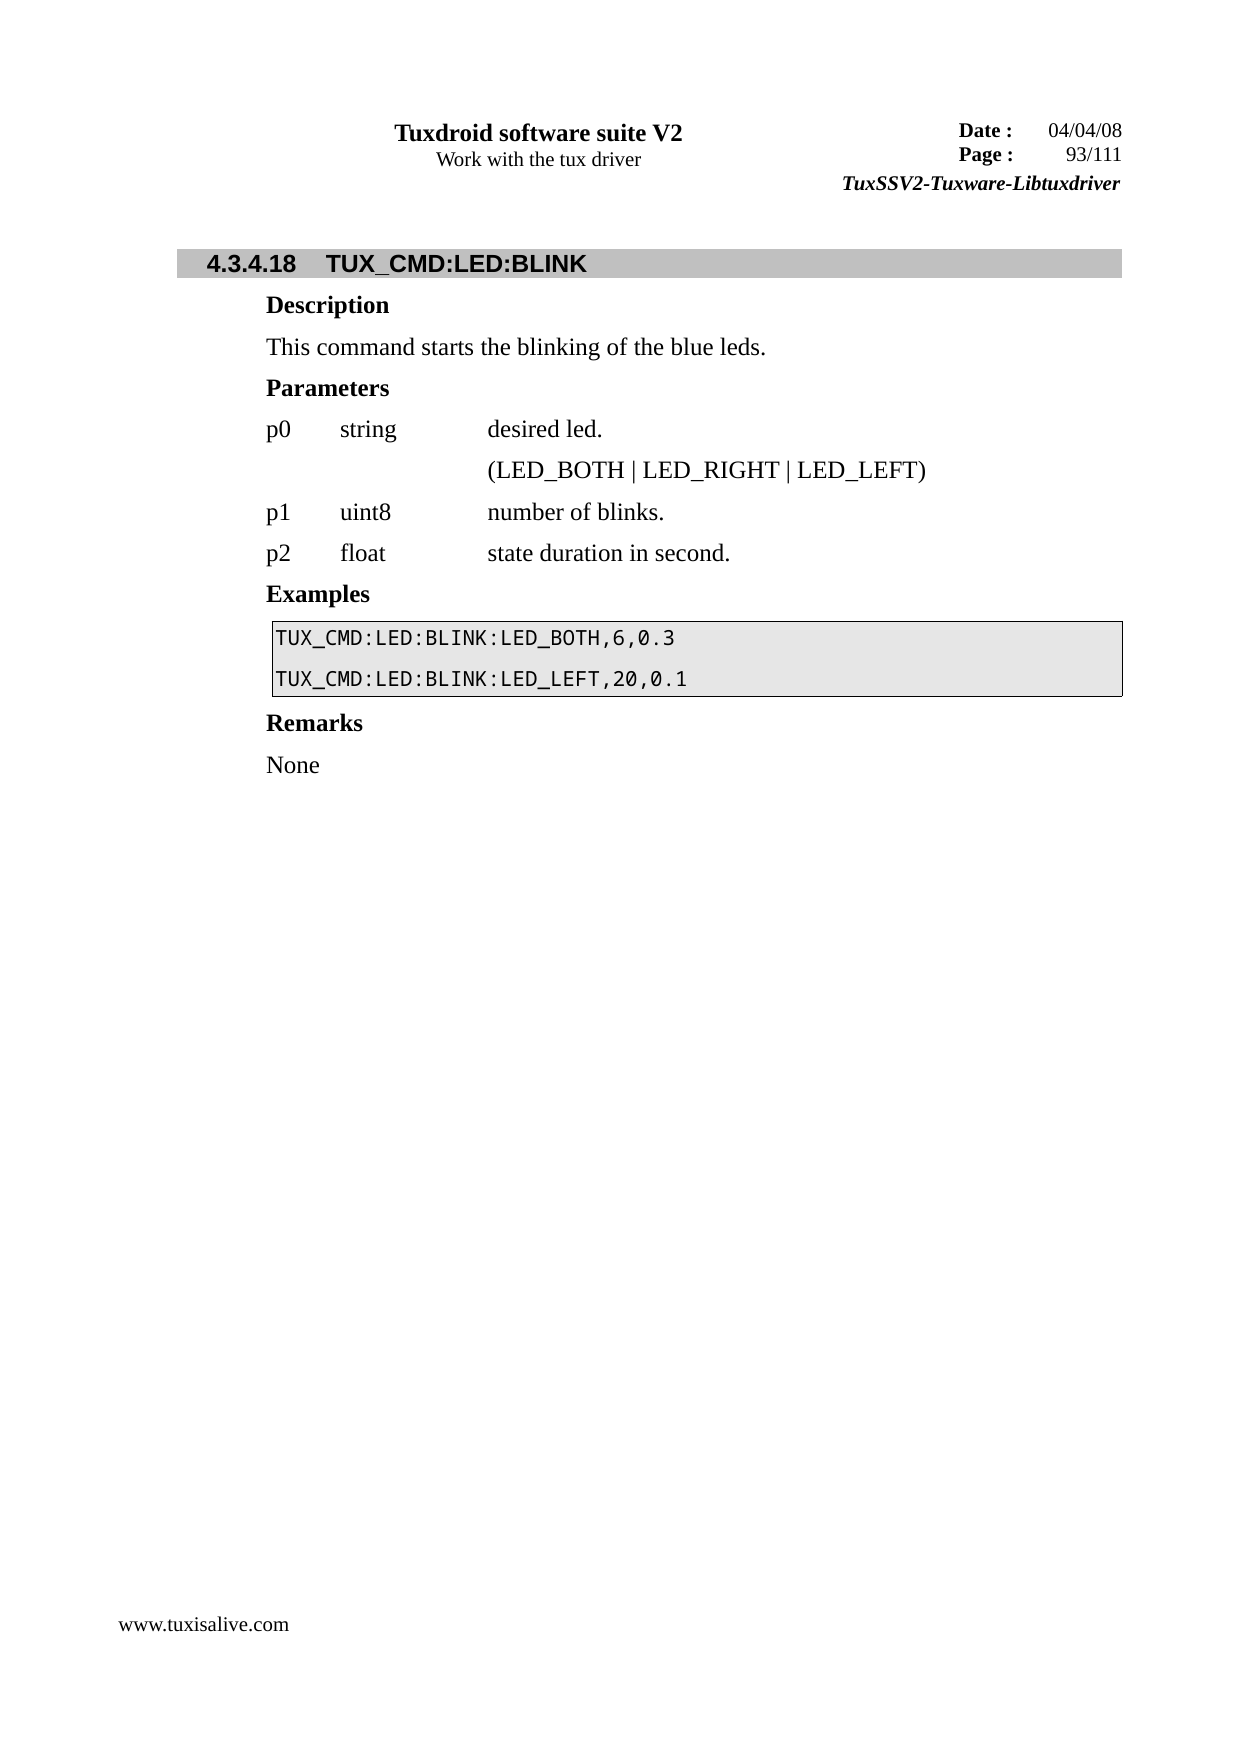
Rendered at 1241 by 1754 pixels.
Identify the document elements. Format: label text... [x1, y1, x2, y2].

text Examples [266, 579, 1122, 608]
text TUX_CMD:LED:BLINK:LED_LEFT,20,0.1 [273, 661, 1122, 696]
subtitle TUX_CMD:LED:BLINK [177, 249, 1122, 278]
text p1 uint8 number of blinks. [266, 497, 1122, 526]
text None [266, 750, 1122, 778]
text (LED_BOTH | LED_RIGHT | LED_LEFT) [266, 456, 1122, 484]
text p2 float state duration in second. [266, 538, 1122, 567]
text Parameters [266, 373, 1122, 402]
text p0 string desired led. [266, 414, 1122, 443]
text TUX_CMD:LED:BLINK:LED_BOTH,6,0.3 [273, 622, 1122, 652]
text This command starts the blinking of the blue leds. [266, 332, 1122, 361]
text Remarks [266, 708, 1122, 737]
text Description [266, 291, 1122, 319]
